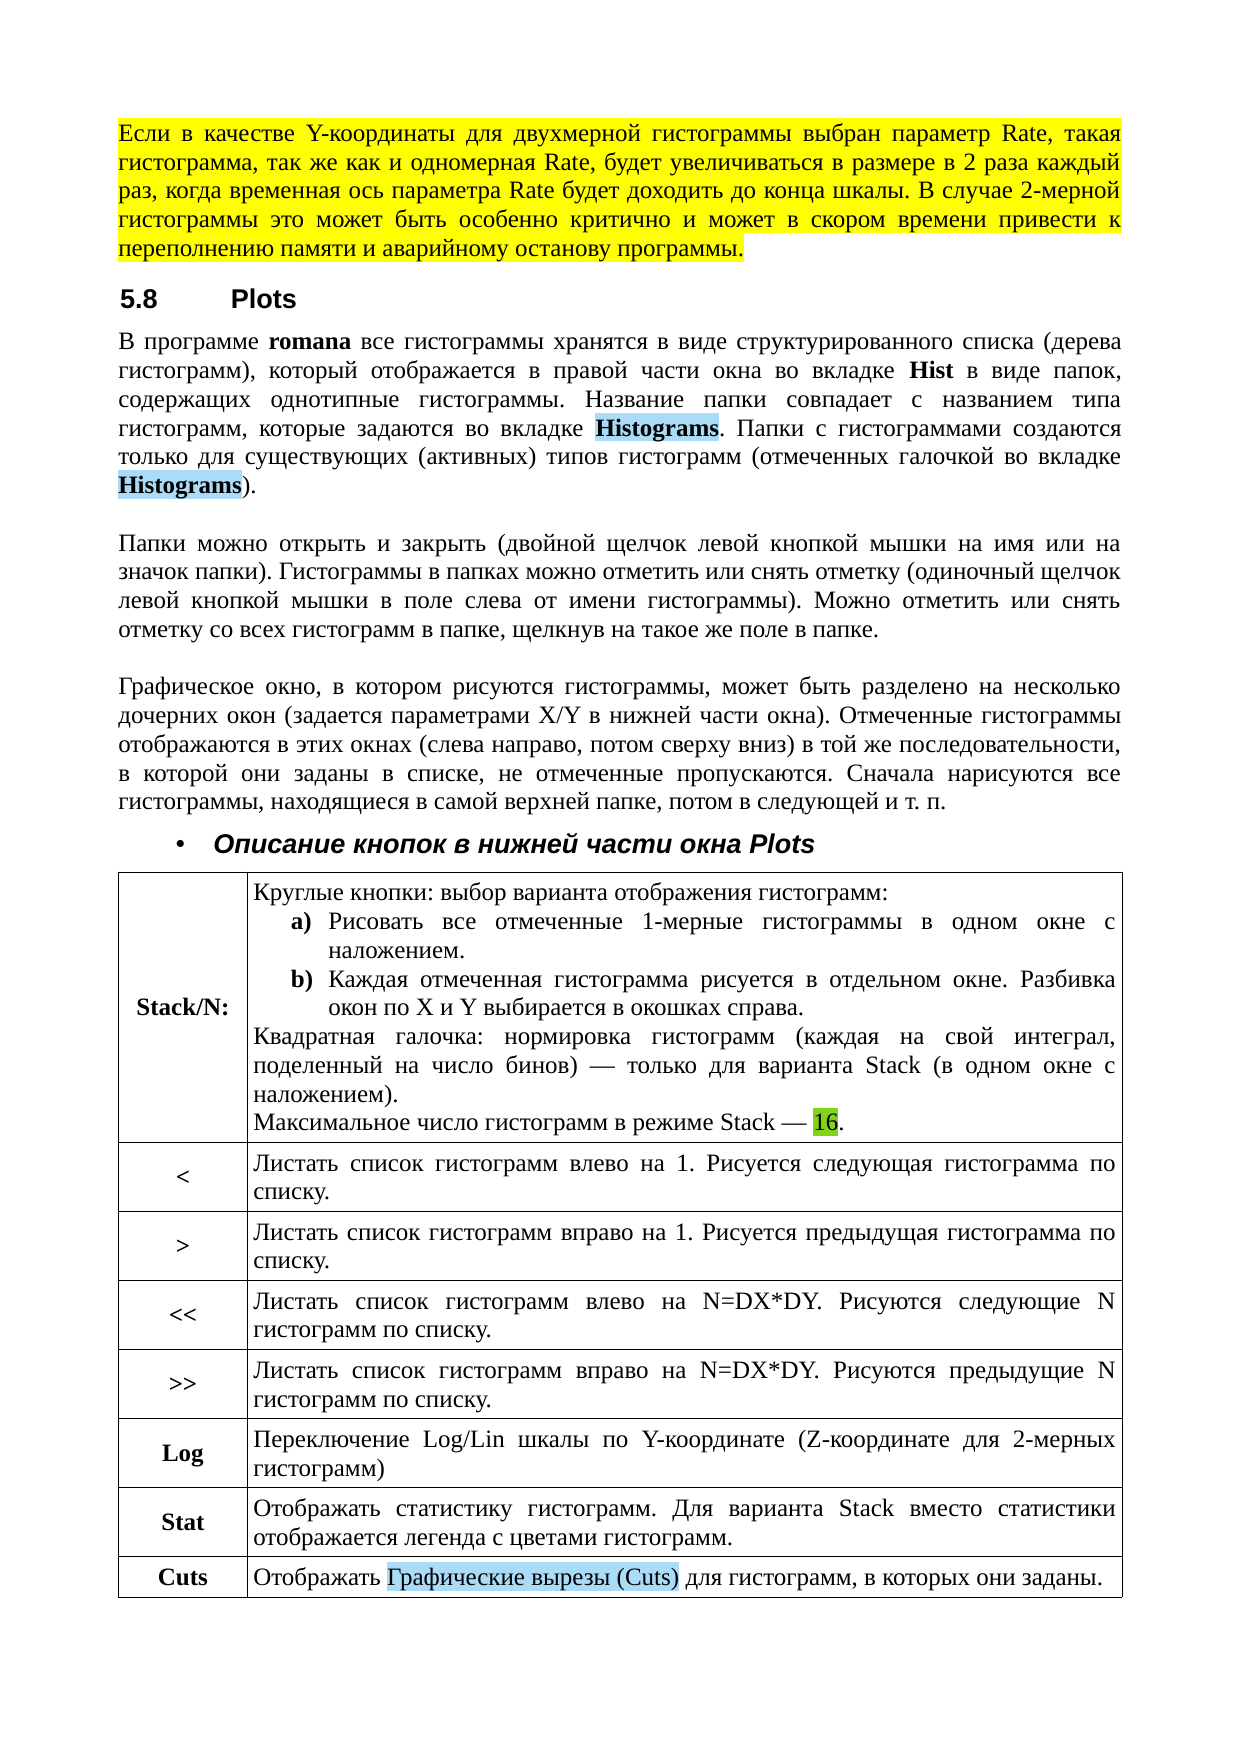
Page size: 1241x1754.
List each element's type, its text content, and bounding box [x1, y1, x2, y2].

table_header Круглые кнопки: выбор варианта отображения гистограмм: Рисовать все отмеченные 1-мерные гистограммы в одном окне с наложением. Каждая отмеченная гистограмма рисуется в отдельном окне. Разбивка окон по X и Y выбирается в окошках справа. Квадратная галочка: нормировка гистограмм (каждая на свой интеграл, поделенный на число бинов) — только для варианта Stack (в одном окне с наложением). Максимальное число гистограмм в режиме Stack — 16. [248, 873, 1122, 1142]
table_cell < [119, 1143, 247, 1211]
table_cell Листать список гистограмм влево на N=DX*DY. Рисуются следующие N гистограмм по списку. [248, 1281, 1122, 1349]
table_cell Листать список гистограмм влево на 1. Рисуется следующая гистограмма по списку. [248, 1143, 1122, 1211]
table_cell > [119, 1212, 247, 1280]
table_cell Переключение Log/Lin шкалы по Y-координате (Z-координате для 2-мерных гистограмм) [248, 1419, 1122, 1487]
table_cell Листать список гистограмм вправо на 1. Рисуется предыдущая гистограмма по списку. [248, 1212, 1122, 1280]
table_cell << [119, 1281, 247, 1349]
table_cell >> [119, 1350, 247, 1418]
text Если в качестве Y-координаты для двухмерной гистограммы выбран параметр Rate, такая гистограмма, так же как и одномерная Rate, будет увеличиваться в размере в 2 раза каждый раз, когда временная ось параметра Rate будет доходить до конца шкалы. В случае 2-мерной гистограммы это может быть особенно критично и может в скором времени привести к переполнению памяти и аварийному останову программы. [118, 118, 1122, 262]
table_cell Листать список гистограмм вправо на N=DX*DY. Рисуются предыдущие N гистограмм по списку. [248, 1350, 1122, 1418]
text В программе romana все гистограммы хранятся в виде структурированного списка (дерева гистограмм), который отображается в правой части окна во вкладке Hist в виде папок, содержащих однотипные гистограммы. Название папки совпадает с названием типа гистограмм, которые задаются во вкладке Histograms. Папки с гистограммами создаются только для существующих (активных) типов гистограмм (отмеченных галочкой во вкладке Histograms). [118, 326, 1122, 499]
table_cell Отображать Графические вырезы (Cuts) для гистограмм, в которых они заданы. [248, 1557, 1122, 1597]
table_cell Отображать статистику гистограмм. Для варианта Stack вместо статистики отображается легенда с цветами гистограмм. [248, 1488, 1122, 1556]
subtitle Описание кнопок в нижней части окна Plots [176, 828, 1122, 859]
table_cell Stat [119, 1488, 247, 1556]
table_header Stack/N: [119, 873, 247, 1142]
table_cell Cuts [119, 1557, 247, 1597]
text Графическое окно, в котором рисуются гистограммы, может быть разделено на несколько дочерних окон (задается параметрами X/Y в нижней части окна). Отмеченные гистограммы отображаются в этих окнах (слева направо, потом сверху вниз) в той же последовательности, в которой они заданы в списке, не отмеченные пропускаются. Сначала нарисуются все гистограммы, находящиеся в самой верхней папке, потом в следующей и т. п. [118, 671, 1122, 815]
subtitle Plots [120, 283, 1122, 314]
text Папки можно открыть и закрыть (двойной щелчок левой кнопкой мышки на имя или на значок папки). Гистограммы в папках можно отметить или снять отметку (одиночный щелчок левой кнопкой мышки в поле слева от имени гистограммы). Можно отметить или снять отметку со всех гистограмм в папке, щелкнув на такое же поле в папке. [118, 528, 1122, 643]
table_cell Log [119, 1419, 247, 1487]
